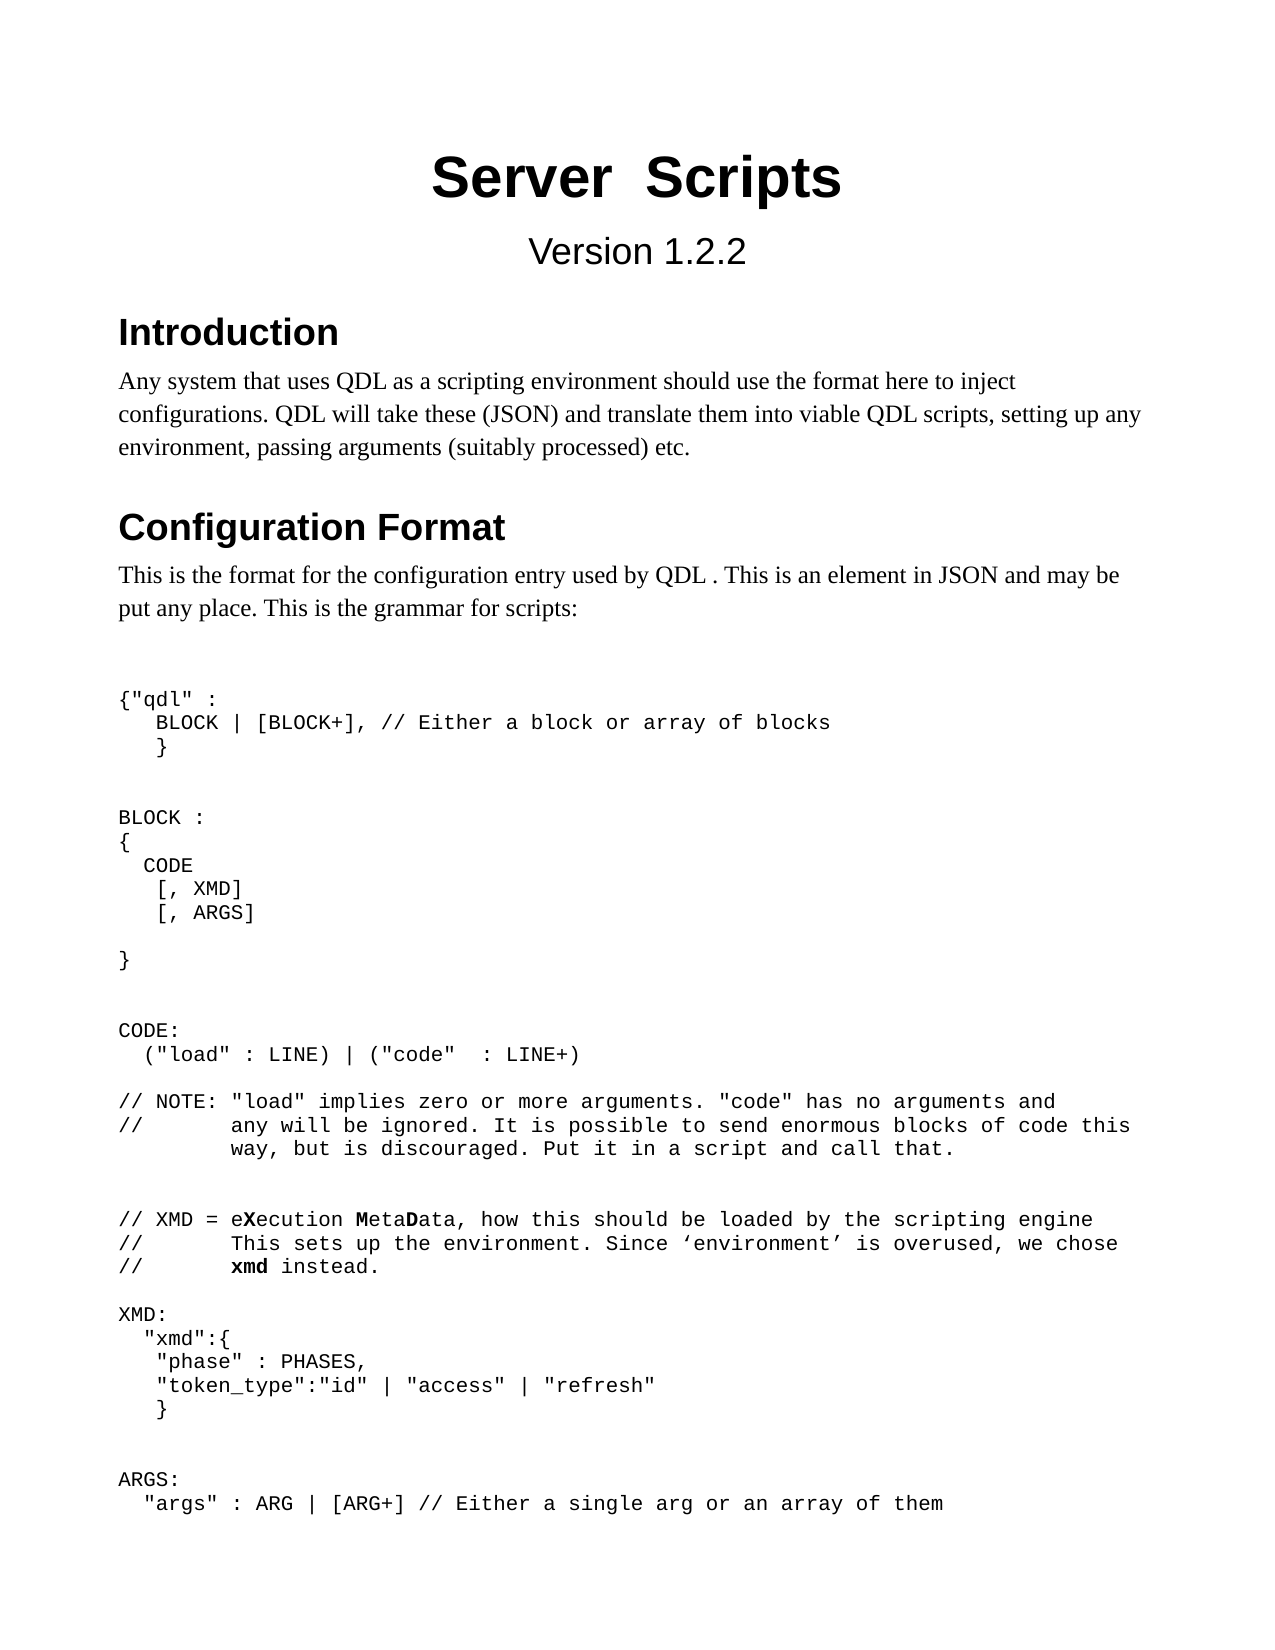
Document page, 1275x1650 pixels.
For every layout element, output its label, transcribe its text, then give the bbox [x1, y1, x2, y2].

text BLOCK | [BLOCK+], // Either a block or array of blocks [118, 712, 1157, 736]
text // This sets up the environment. Since ‘environment’ is overused, we chose [118, 1233, 1157, 1257]
text "args" : ARG | [ARG+] // Either a single arg or an array of them [118, 1493, 1157, 1517]
subtitle Version 1.2.2 [118, 229, 1157, 272]
text } [118, 949, 1157, 973]
text CODE [118, 854, 1157, 878]
text CODE: [118, 1020, 1157, 1044]
subtitle Configuration Format [118, 504, 1157, 548]
text // XMD = eXecution MetaData, how this should be loaded by the scripting engine [118, 1209, 1157, 1233]
text // NOTE: "load" implies zero or more arguments. "code" has no arguments and [118, 1091, 1157, 1115]
text {"qdl" : [118, 689, 1157, 712]
text { [118, 831, 1157, 854]
text // xmd instead. [118, 1257, 1157, 1280]
text // any will be ignored. It is possible to send enormous blocks of code this [118, 1115, 1157, 1138]
text } [118, 1398, 1157, 1422]
text "xmd":{ [118, 1327, 1157, 1351]
text This is the format for the configuration entry used by QDL . This is an element in JSON and may be put any place. This is the grammar for scripts: [118, 561, 1157, 622]
text } [118, 736, 1157, 760]
text [, XMD] [118, 878, 1157, 902]
text way, but is discouraged. Put it in a script and call that. [118, 1138, 1157, 1162]
text Any system that uses QDL as a scripting environment should use the format here to inject configurations. QDL will take these (JSON) and translate them into viable QDL scripts, setting up any environment, passing arguments (suitably processed) etc. [118, 366, 1157, 461]
text "phase" : PHASES, [118, 1351, 1157, 1375]
title Server Scripts [118, 143, 1157, 210]
text "token_type":"id" | "access" | "refresh" [118, 1375, 1157, 1398]
subtitle Introduction [118, 309, 1157, 353]
text XMD: [118, 1304, 1157, 1327]
text [, ARGS] [118, 902, 1157, 926]
text BLOCK : [118, 807, 1157, 831]
text ARGS: [118, 1469, 1157, 1493]
text ("load" : LINE) | ("code" : LINE+) [118, 1044, 1157, 1067]
